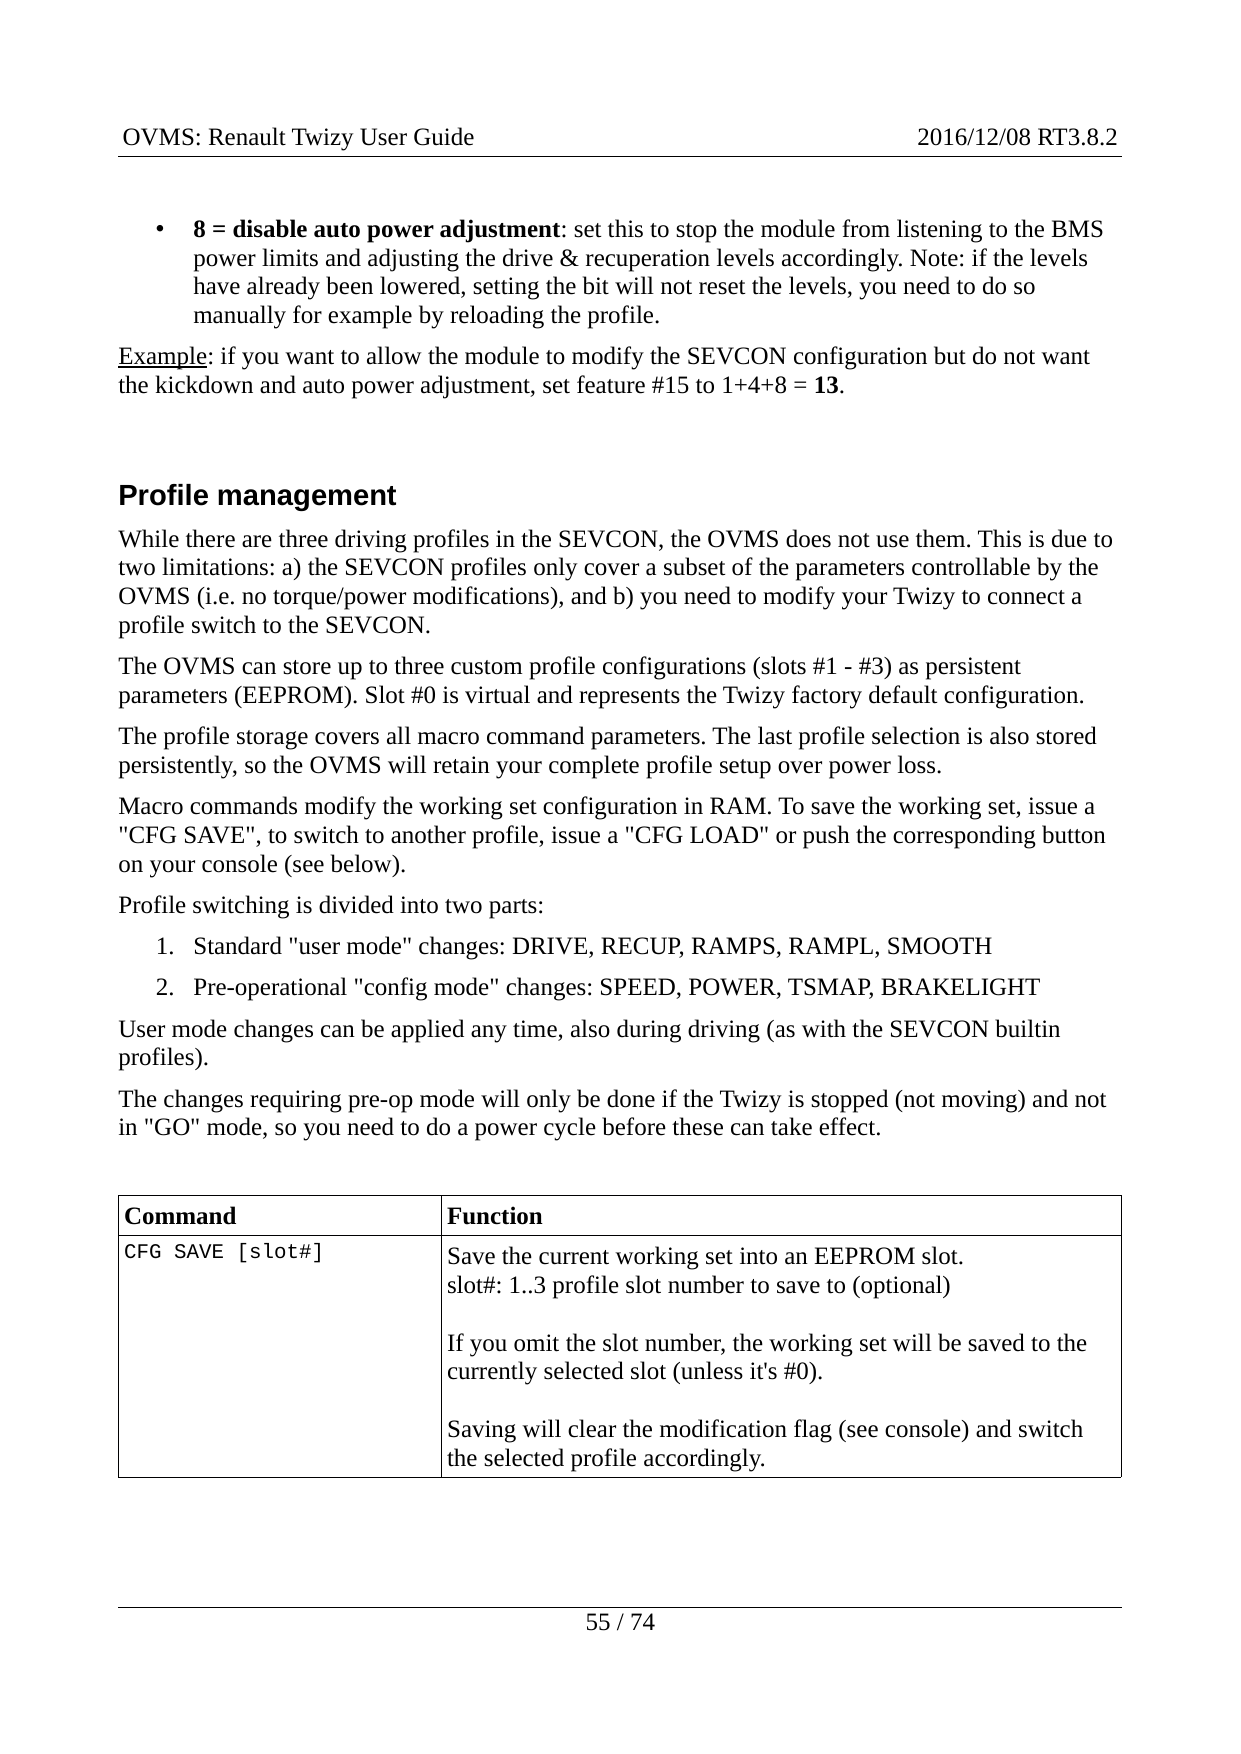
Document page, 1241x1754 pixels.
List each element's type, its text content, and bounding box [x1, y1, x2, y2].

subtitle Profile management [118, 478, 1122, 511]
list Standard "user mode" changes: DRIVE, RECUP, RAMPS, RAMPL, SMOOTH [156, 931, 1122, 960]
list 8 = disable auto power adjustment: set this to stop the module from listening to the BMS power limits and adjusting the drive & recuperation levels accordingly. Note: if the levels have already been lowered, setting the bit will not reset the levels, you need to do so manually for example by reloading the profile. [156, 214, 1122, 329]
table_cell Save the current working set into an EEPROM slot. slot#: 1..3 profile slot number to save to (optional) If you omit the slot number, the working set will be saved to the currently selected slot (unless it's #0). Saving will clear the modification flag (see console) and switch the selected profile accordingly. [442, 1236, 1121, 1477]
text Macro commands modify the working set configuration in RAM. To save the working set, issue a "CFG SAVE", to switch to another profile, issue a "CFG LOAD" or push the corresponding button on your console (see below). [118, 791, 1122, 877]
text The OVMS can store up to three custom profile configurations (slots #1 - #3) as persistent parameters (EEPROM). Slot #0 is virtual and represents the Twizy factory default configuration. [118, 651, 1122, 709]
list Pre-operational "config mode" changes: SPEED, POWER, TSMAP, BRAKELIGHT [156, 972, 1122, 1001]
table_header Function [442, 1196, 1121, 1235]
text The changes requiring pre-op mode will only be done if the Twizy is stopped (not moving) and not in "GO" mode, so you need to do a power cycle before these can take effect. [118, 1084, 1122, 1141]
table_cell CFG SAVE [slot#] [119, 1236, 441, 1477]
text The profile storage covers all macro command parameters. The last profile selection is also stored persistently, so the OVMS will retain your complete profile setup over power loss. [118, 721, 1122, 779]
text Profile switching is divided into two parts: [118, 890, 1122, 919]
table_header Command [119, 1196, 441, 1235]
text Example: if you want to allow the module to modify the SEVCON configuration but do not want the kickdown and auto power adjustment, set feature #15 to 1+4+8 = 13. [118, 341, 1122, 399]
text While there are three driving profiles in the SEVCON, the OVMS does not use them. This is due to two limitations: a) the SEVCON profiles only cover a subset of the parameters controllable by the OVMS (i.e. no torque/power modifications), and b) you need to modify your Twizy to connect a profile switch to the SEVCON. [118, 524, 1122, 639]
text User mode changes can be applied any time, also during driving (as with the SEVCON builtin profiles). [118, 1014, 1122, 1071]
